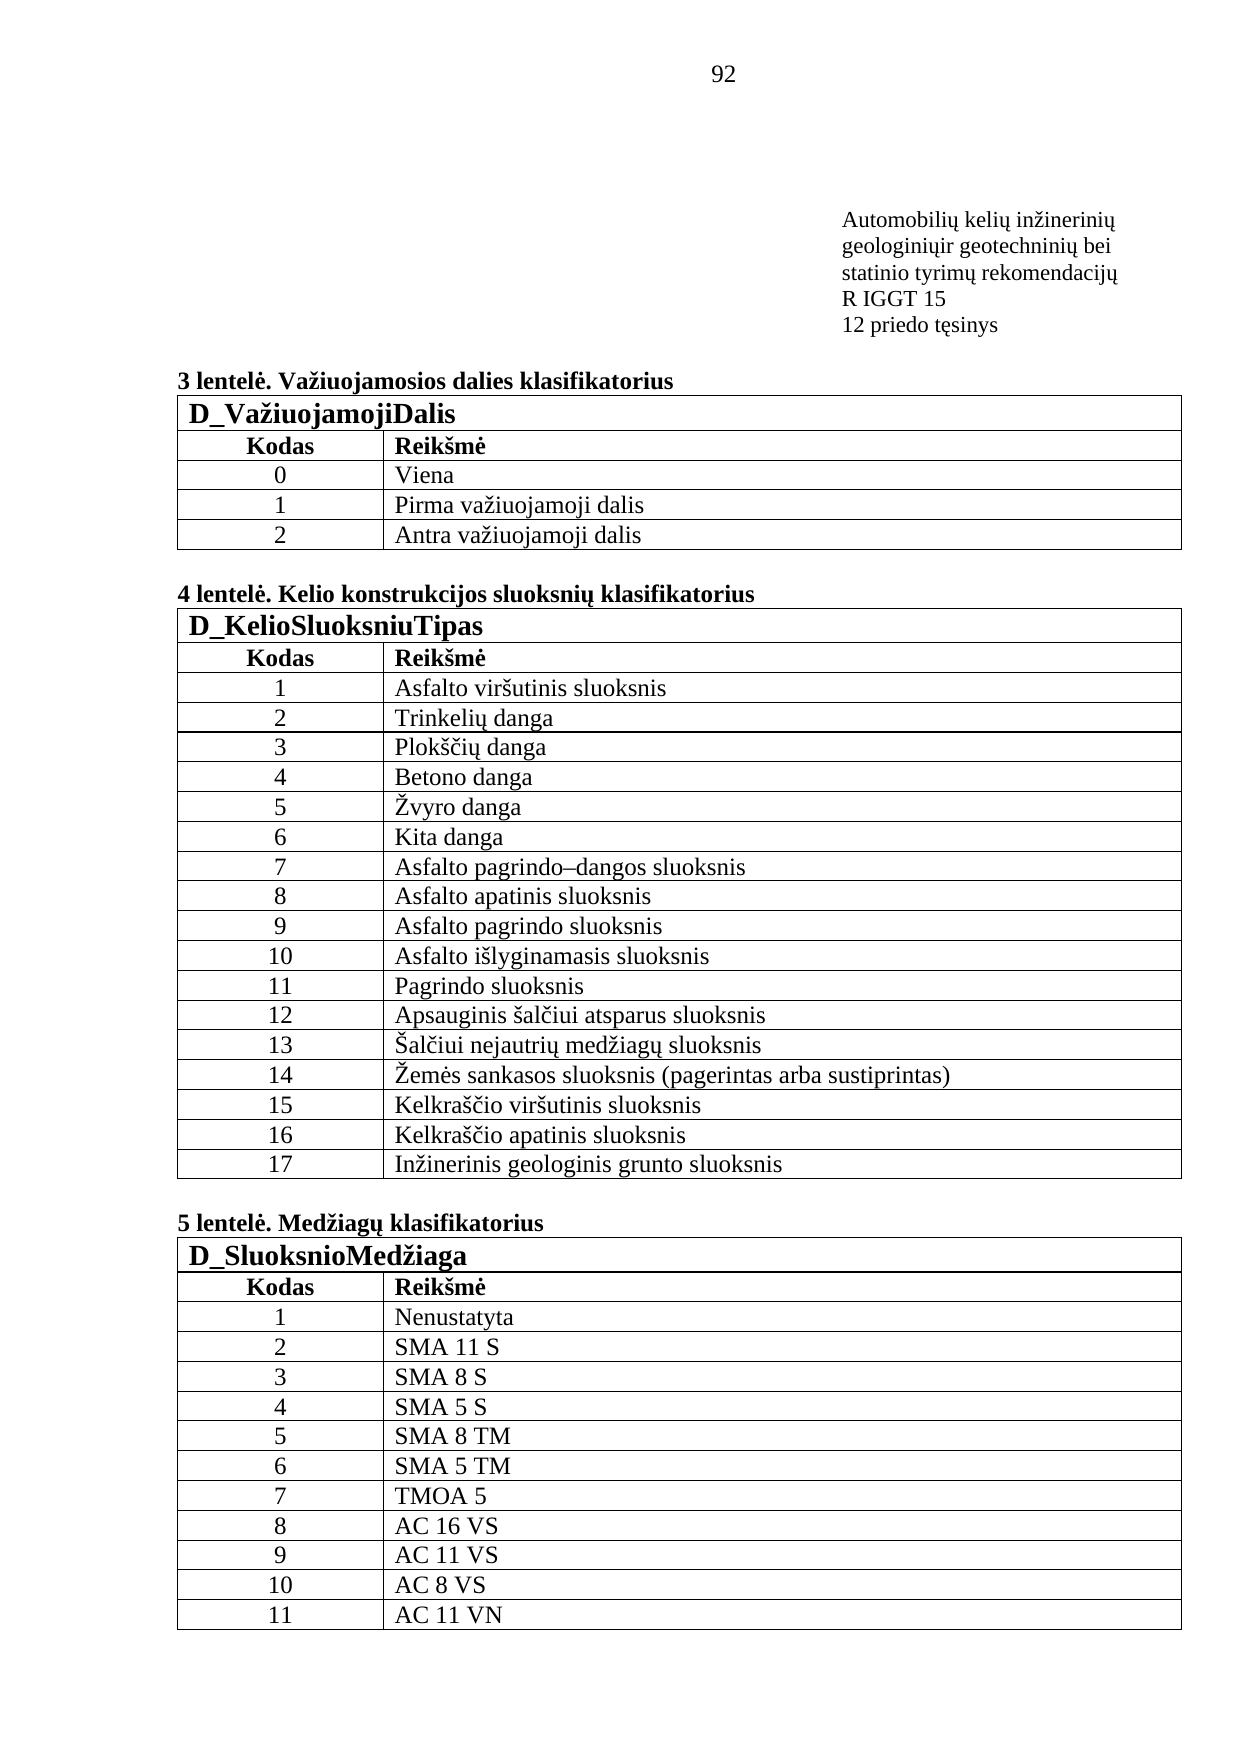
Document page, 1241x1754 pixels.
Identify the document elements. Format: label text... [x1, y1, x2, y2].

table_cell 14 [178, 1060, 383, 1089]
table_cell 4 [178, 1392, 383, 1420]
text Automobilių kelių inžinerinių [842, 206, 1181, 232]
table_cell AC 16 VS [384, 1511, 1181, 1539]
table_cell 2 [178, 520, 383, 549]
table_cell Pagrindo sluoksnis [384, 971, 1181, 999]
table_cell 12 [178, 1001, 383, 1029]
table_cell 10 [178, 941, 383, 970]
table_cell Asfalto apatinis sluoksnis [384, 881, 1181, 910]
table_cell Antra važiuojamoji dalis [384, 520, 1181, 549]
table_cell Kodas [178, 643, 383, 672]
table_cell Betono danga [384, 762, 1181, 791]
table_cell SMA 11 S [384, 1332, 1181, 1361]
table_cell SMA 8 S [384, 1362, 1181, 1391]
table_cell 3 [178, 733, 383, 761]
table_cell Apsauginis šalčiui atsparus sluoksnis [384, 1001, 1181, 1029]
table_cell Kelkraščio viršutinis sluoksnis [384, 1090, 1181, 1119]
table_cell Viena [384, 461, 1181, 489]
table_cell 13 [178, 1030, 383, 1059]
table_cell Žemės sankasos sluoksnis (pagerintas arba sustiprintas) [384, 1060, 1181, 1089]
table_cell Nenustatyta [384, 1302, 1181, 1331]
table_cell Asfalto viršutinis sluoksnis [384, 673, 1181, 702]
table_cell Kita danga [384, 822, 1181, 851]
table_cell 1 [178, 673, 383, 702]
table_cell 17 [178, 1150, 383, 1178]
table_cell 5 [178, 792, 383, 821]
table_cell 2 [178, 703, 383, 731]
table_cell 7 [178, 1481, 383, 1510]
table_cell 9 [178, 1541, 383, 1569]
table_cell 0 [178, 461, 383, 489]
table_cell 11 [178, 1600, 383, 1629]
table_cell Reikšmė [384, 1273, 1181, 1301]
table_cell 6 [178, 822, 383, 851]
text 12 priedo tęsinys [842, 311, 1181, 338]
table_cell 8 [178, 1511, 383, 1539]
table_cell Reikšmė [384, 431, 1181, 459]
table_cell AC 11 VS [384, 1541, 1181, 1569]
text statinio tyrimų rekomendacijų [842, 259, 1181, 285]
table_cell AC 8 VS [384, 1570, 1181, 1599]
table_cell Inžinerinis geologinis grunto sluoksnis [384, 1150, 1181, 1178]
table_cell SMA 8 TM [384, 1421, 1181, 1450]
table_cell 16 [178, 1120, 383, 1148]
table_cell Kodas [178, 1273, 383, 1301]
table_cell 4 [178, 762, 383, 791]
table_cell TMOA 5 [384, 1481, 1181, 1510]
table_cell 8 [178, 881, 383, 910]
text 3 lentelė. Važiuojamosios dalies klasifikatorius [177, 366, 1181, 395]
table_cell Asfalto pagrindo–dangos sluoksnis [384, 852, 1181, 880]
table_cell Kelkraščio apatinis sluoksnis [384, 1120, 1181, 1148]
table_header D_KelioSluoksniuTipas [178, 609, 1181, 642]
text geologiniųir geotechninių bei [842, 232, 1181, 259]
table_cell Trinkelių danga [384, 703, 1181, 731]
table_cell SMA 5 TM [384, 1451, 1181, 1480]
table_cell Pirma važiuojamoji dalis [384, 490, 1181, 519]
table_header D_SluoksnioMedžiaga [178, 1238, 1181, 1271]
table_cell 9 [178, 911, 383, 940]
table_cell SMA 5 S [384, 1392, 1181, 1420]
table_cell 1 [178, 1302, 383, 1331]
table_cell Žvyro danga [384, 792, 1181, 821]
table_cell Reikšmė [384, 643, 1181, 672]
table_header D_VažiuojamojiDalis [178, 396, 1181, 430]
table_cell AC 11 VN [384, 1600, 1181, 1629]
table_cell 2 [178, 1332, 383, 1361]
table_cell 15 [178, 1090, 383, 1119]
table_cell 7 [178, 852, 383, 880]
text 4 lentelė. Kelio konstrukcijos sluoksnių klasifikatorius [177, 579, 1181, 607]
table_cell Plokščių danga [384, 733, 1181, 761]
table_cell Asfalto pagrindo sluoksnis [384, 911, 1181, 940]
table_cell 10 [178, 1570, 383, 1599]
text R IGGT 15 [842, 285, 1181, 311]
table_cell 5 [178, 1421, 383, 1450]
table_cell 6 [178, 1451, 383, 1480]
table_cell Kodas [178, 431, 383, 459]
table_cell 1 [178, 490, 383, 519]
table_cell Šalčiui nejautrių medžiagų sluoksnis [384, 1030, 1181, 1059]
text 5 lentelė. Medžiagų klasifikatorius [177, 1208, 1181, 1237]
table_cell Asfalto išlyginamasis sluoksnis [384, 941, 1181, 970]
table_cell 11 [178, 971, 383, 999]
table_cell 3 [178, 1362, 383, 1391]
